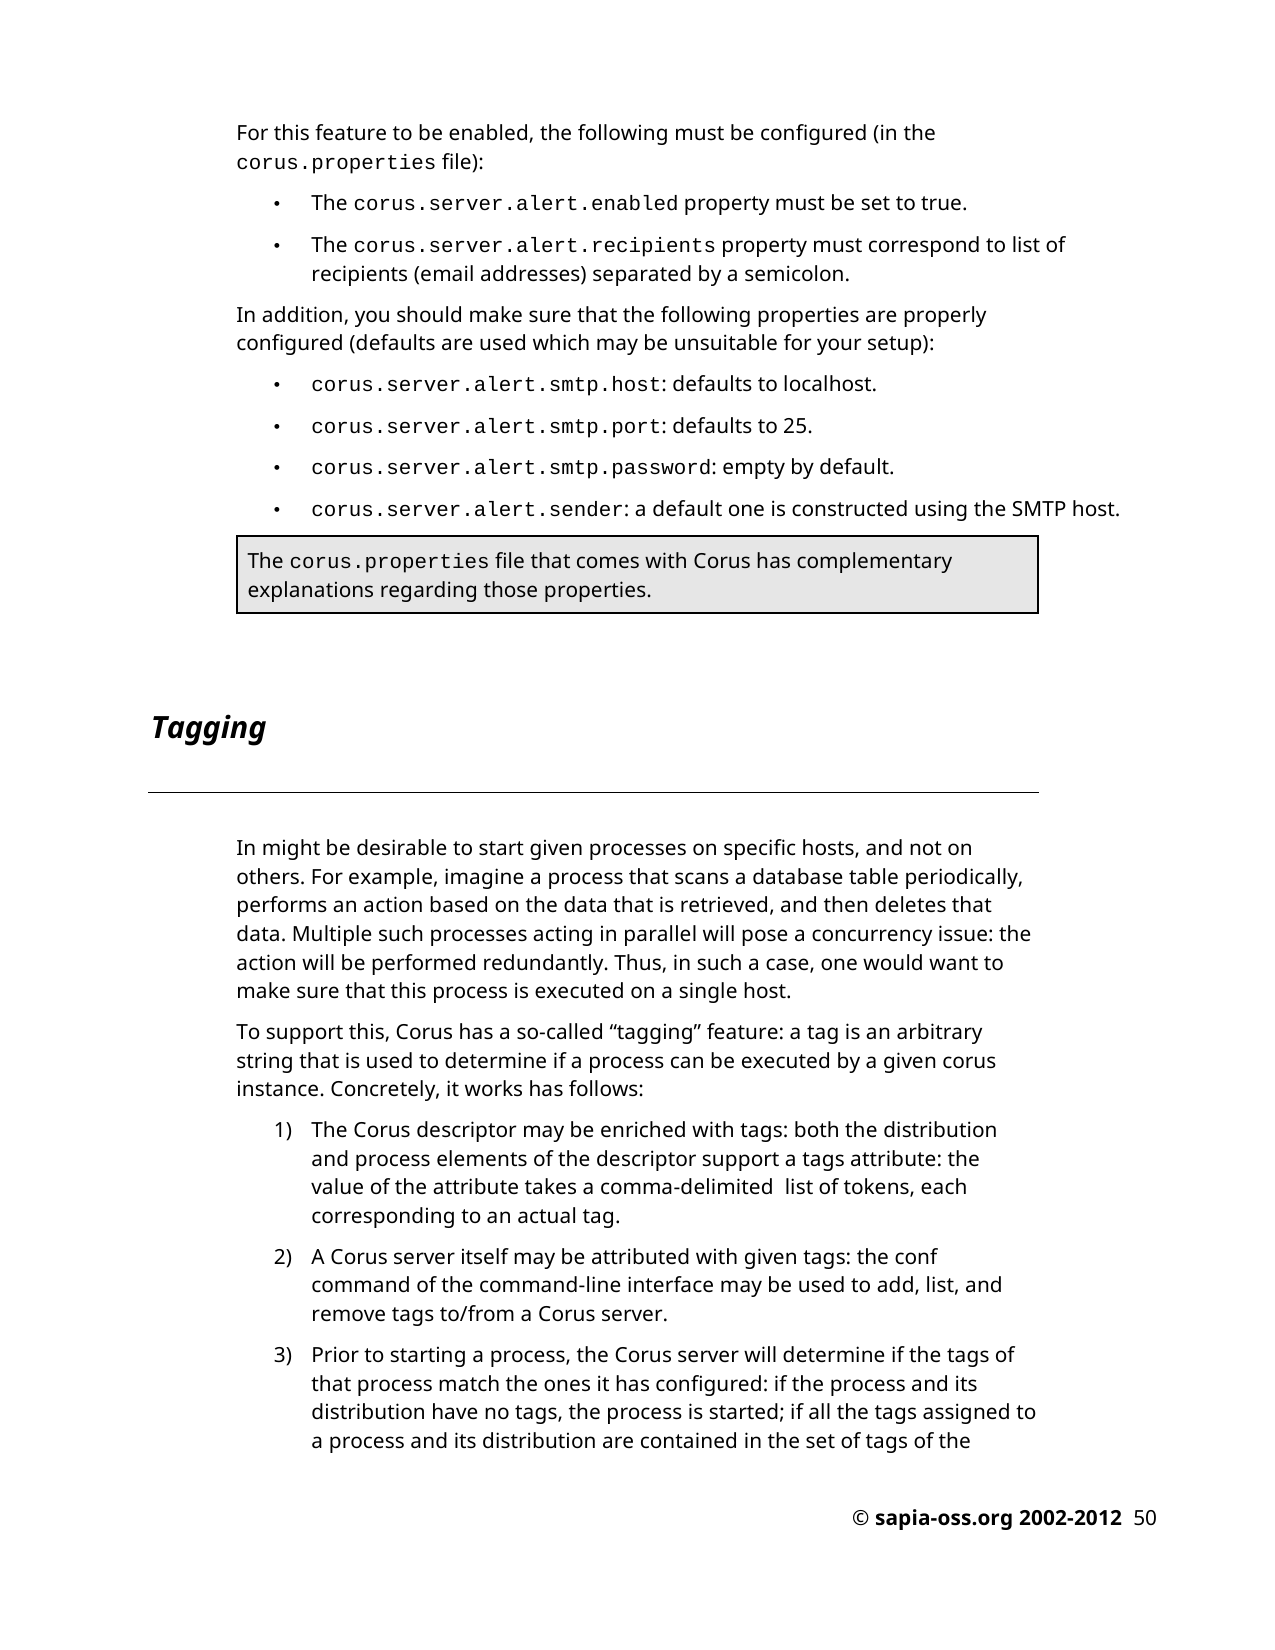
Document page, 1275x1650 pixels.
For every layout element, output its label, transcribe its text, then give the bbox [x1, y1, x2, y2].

text In might be desirable to start given processes on specific hosts, and not on others. For example, imagine a process that scans a database table periodically, performs an action based on the data that is retrieved, and then deletes that data. Multiple such processes acting in parallel will pose a concurrency issue: the action will be performed redundantly. Thus, in such a case, one would want to make sure that this process is executed on a single host. [236, 833, 1039, 1004]
text To support this, Corus has a so-called “tagging” feature: a tag is an arbitrary string that is used to determine if a process can be executed by a given corus instance. Concretely, it works has follows: [236, 1017, 1039, 1103]
subtitle Tagging [148, 703, 1039, 792]
list corus.server.alert.smtp.password: empty by default. [274, 452, 1157, 481]
list The Corus descriptor may be enriched with tags: both the distribution and process elements of the descriptor support a tags attribute: the value of the attribute takes a comma-delimited list of tokens, each corresponding to an actual tag. [274, 1115, 1039, 1229]
list corus.server.alert.smtp.port: defaults to 25. [274, 411, 1157, 439]
text In addition, you should make sure that the following properties are properly configured (defaults are used which may be unsuitable for your setup): [236, 299, 1039, 357]
list The corus.server.alert.recipients property must correspond to list of recipients (email addresses) separated by a semicolon. [274, 229, 1157, 287]
list corus.server.alert.sender: a default one is constructed using the SMTP host. [274, 493, 1157, 522]
text For this feature to be enabled, the following must be configured (in the corus.properties file): [236, 118, 1039, 176]
list A Corus server itself may be attributed with given tags: the conf command of the command-line interface may be used to add, list, and remove tags to/from a Corus server. [274, 1242, 1039, 1327]
list corus.server.alert.smtp.host: defaults to localhost. [274, 369, 1157, 398]
text The corus.properties file that comes with Corus has complementary explanations regarding those properties. [238, 537, 1037, 612]
list The corus.server.alert.enabled property must be set to true. [274, 188, 1157, 217]
list Prior to starting a process, the Corus server will determine if the tags of that process match the ones it has configured: if the process and its distribution have no tags, the process is started; if all the tags assigned to a process and its distribution are contained in the set of tags of the [274, 1340, 1039, 1454]
